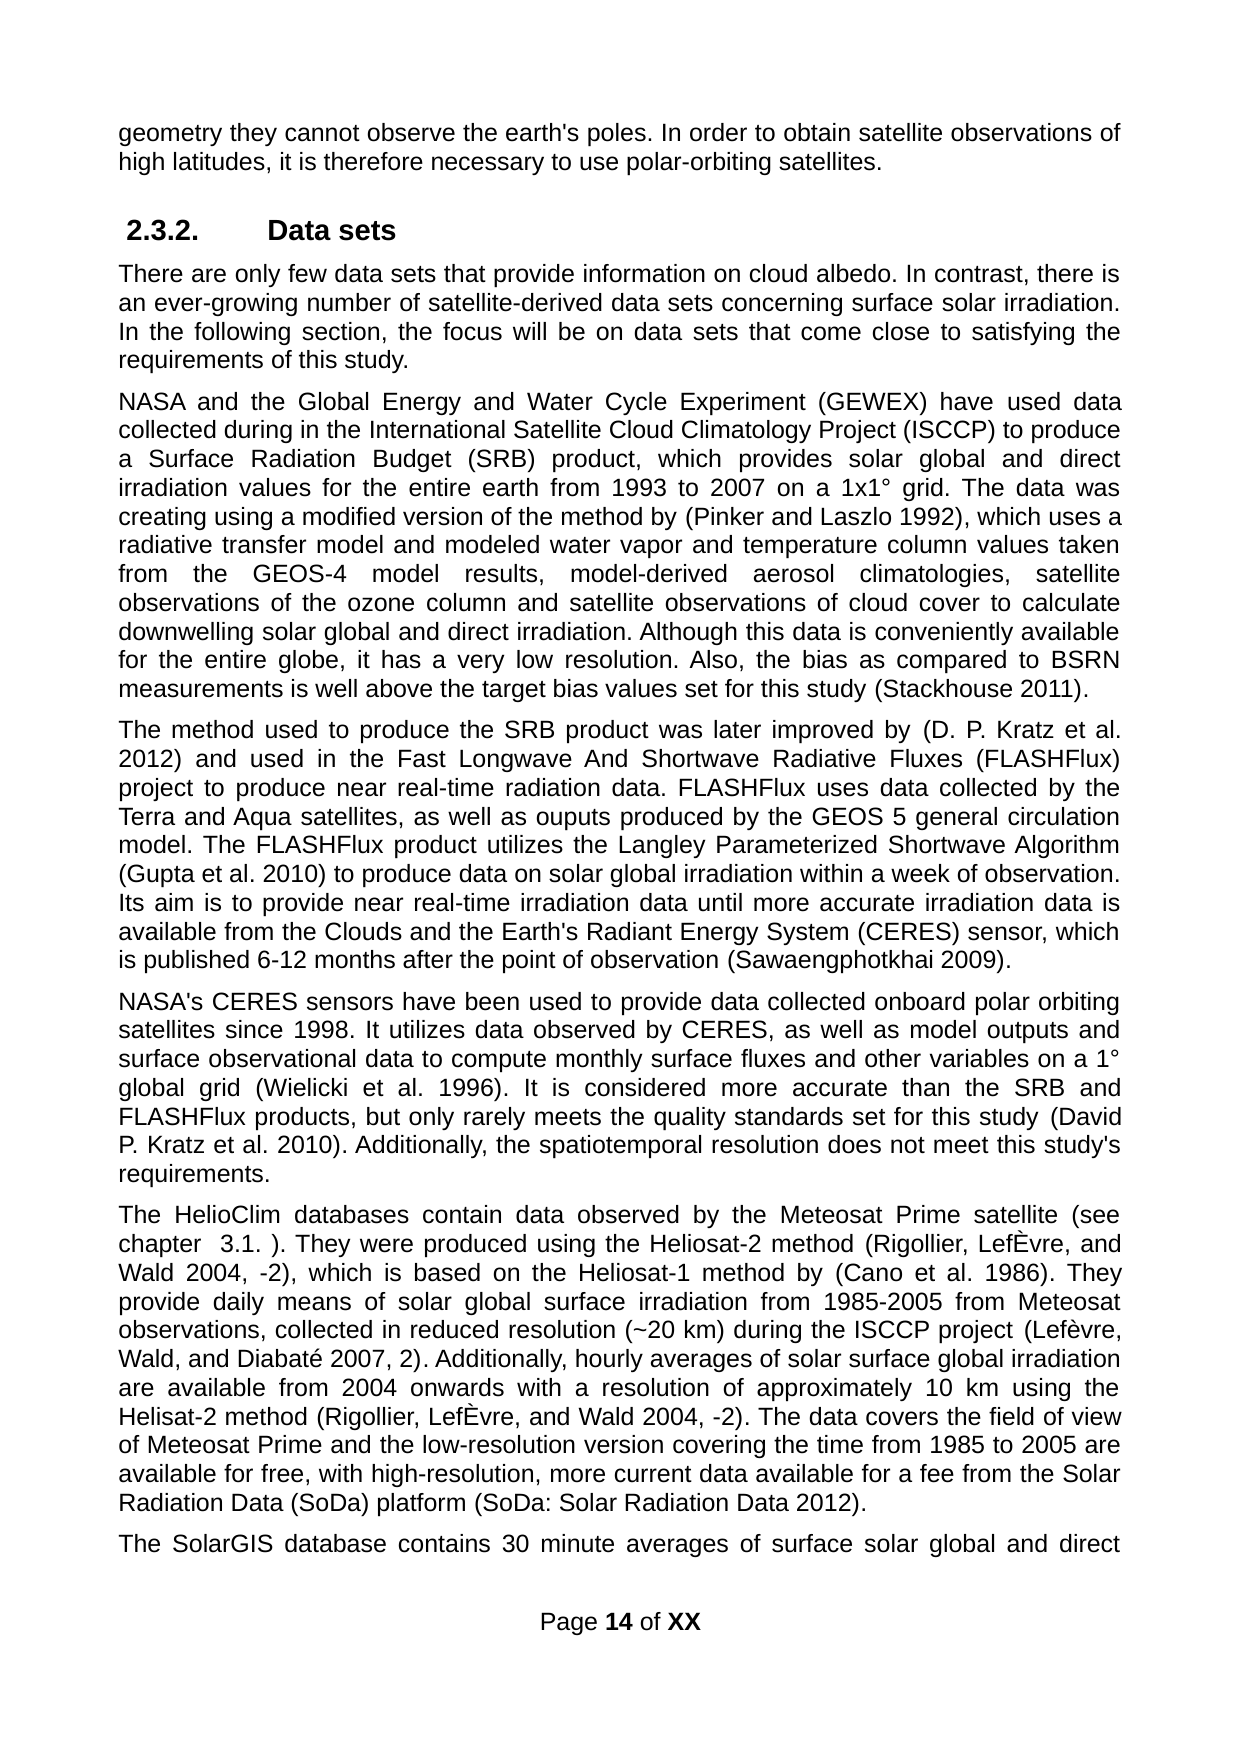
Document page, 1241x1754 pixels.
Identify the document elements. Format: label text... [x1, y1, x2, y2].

text NASA's CERES sensors have been used to provide data collected onboard polar orbiting satellites since 1998. It utilizes data observed by CERES, as well as model outputs and surface observational data to compute monthly surface fluxes and other variables on a 1° global grid (Wielicki et al. 1996). It is considered more accurate than the SRB and FLASHFlux products, but only rarely meets the quality standards set for this study (David P. Kratz et al. 2010). Additionally, the spatiotemporal resolution does not meet this study's requirements. [118, 987, 1122, 1188]
text The HelioClim databases contain data observed by the Meteosat Prime satellite (see chapter 3.1). They were produced using the Heliosat-2 method (Rigollier, LefÈvre, and Wald 2004, -2), which is based on the Heliosat-1 method by (Cano et al. 1986). They provide daily means of solar global surface irradiation from 1985-2005 from Meteosat observations, collected in reduced resolution (~20 km) during the ISCCP project (Lefèvre, Wald, and Diabaté 2007, 2). Additionally, hourly averages of solar surface global irradiation are available from 2004 onwards with a resolution of approximately 10 km using the Helisat-2 method (Rigollier, LefÈvre, and Wald 2004, -2). The data covers the field of view of Meteosat Prime and the low-resolution version covering the time from 1985 to 2005 are available for free, with high-resolution, more current data available for a fee from the Solar Radiation Data (SoDa) platform (SoDa: Solar Radiation Data 2012). [118, 1200, 1122, 1517]
text There are only few data sets that provide information on cloud albedo. In contrast, there is an ever-growing number of satellite-derived data sets concerning surface solar irradiation. In the following section, the focus will be on data sets that come close to satisfying the requirements of this study. [118, 259, 1122, 374]
text geometry they cannot observe the earth's poles. In order to obtain satellite observations of high latitudes, it is therefore necessary to use polar-orbiting satellites. [118, 118, 1122, 176]
text NASA and the Global Energy and Water Cycle Experiment (GEWEX) have used data collected during in the International Satellite Cloud Climatology Project (ISCCP) to produce a Surface Radiation Budget (SRB) product, which provides solar global and direct irradiation values for the entire earth from 1993 to 2007 on a 1x1° grid. The data was creating using a modified version of the method by (Pinker and Laszlo 1992), which uses a radiative transfer model and modeled water vapor and temperature column values taken from the GEOS-4 model results, model-derived aerosol climatologies, satellite observations of the ozone column and satellite observations of cloud cover to calculate downwelling solar global and direct irradiation. Although this data is conveniently available for the entire globe, it has a very low resolution. Also, the bias as compared to BSRN measurements is well above the target bias values set for this study (Stackhouse 2011). [118, 387, 1122, 703]
text The SolarGIS database contains 30 minute averages of surface solar global and direct [118, 1529, 1122, 1558]
text The method used to produce the SRB product was later improved by (D. P. Kratz et al. 2012) and used in the Fast Longwave And Shortwave Radiative Fluxes (FLASHFlux) project to produce near real-time radiation data. FLASHFlux uses data collected by the Terra and Aqua satellites, as well as ouputs produced by the GEOS 5 general circulation model. The FLASHFlux product utilizes the Langley Parameterized Shortwave Algorithm (Gupta et al. 2010) to produce data on solar global irradiation within a week of observation. Its aim is to provide near real-time irradiation data until more accurate irradiation data is available from the Clouds and the Earth's Radiant Energy System (CERES) sensor, which is published 6-12 months after the point of observation (Sawaengphotkhai 2009). [118, 715, 1122, 974]
subtitle Data sets [118, 213, 1122, 247]
